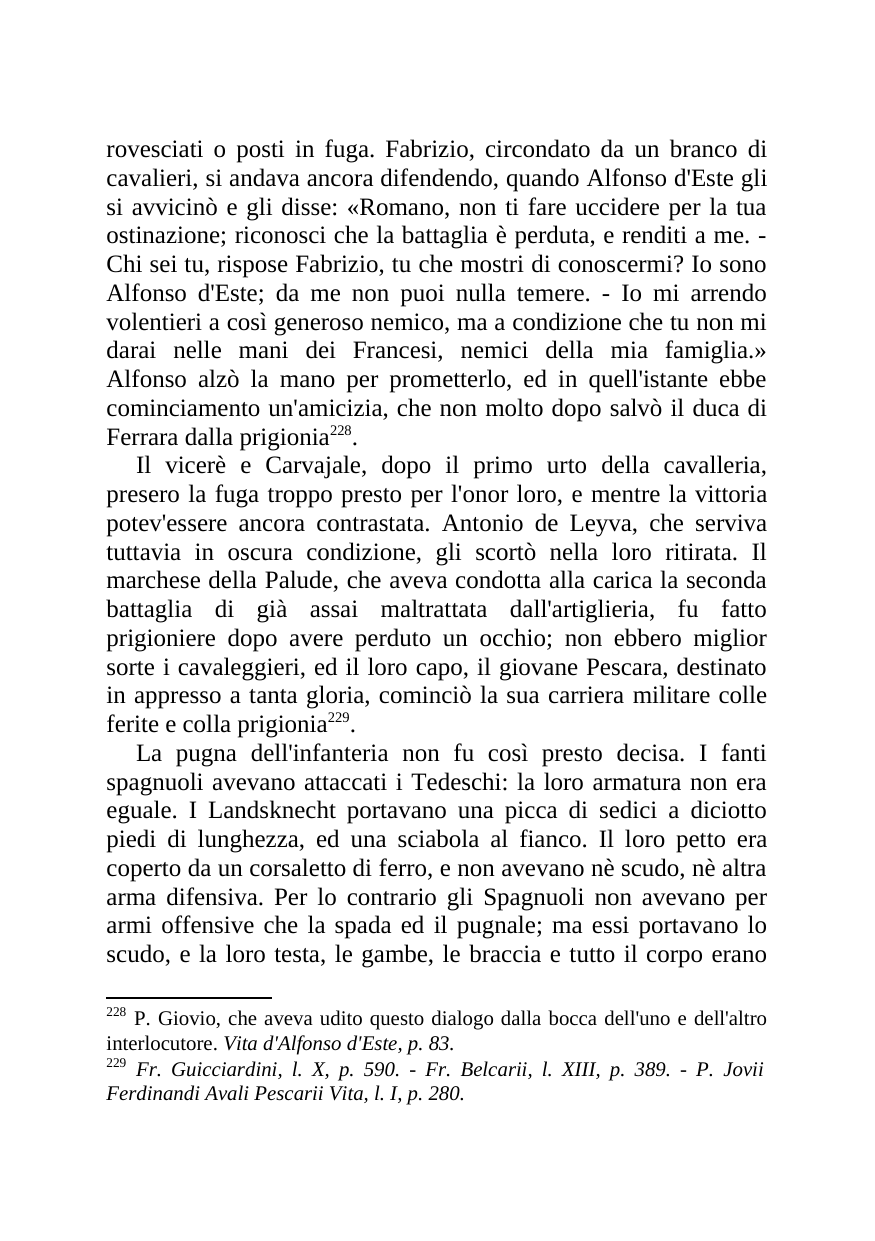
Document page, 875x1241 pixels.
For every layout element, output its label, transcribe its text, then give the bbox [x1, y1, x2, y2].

text Fr. Guicciardini, l. X, p. 590. - Fr. Belcarii, l. XIII, p. 389. - P. Jovii Ferdinandi Avali Pescarii Vita, l. I, p. 280. [106, 1055, 768, 1105]
text La pugna dell'infanteria non fu così presto decisa. I fanti spagnuoli avevano attaccati i Tedeschi: la loro armatura non era eguale. I Landsknecht portavano una picca di sedici a diciotto piedi di lunghezza, ed una sciabola al fianco. Il loro petto era coperto da un corsaletto di ferro, e non avevano nè scudo, nè altra arma difensiva. Per lo contrario gli Spagnuoli non avevano per armi offensive che la spada ed il pugnale; ma essi portavano lo scudo, e la loro testa, le gambe, le braccia e tutto il corpo erano [106, 738, 768, 968]
text rovesciati o posti in fuga. Fabrizio, circondato da un branco di cavalieri, si andava ancora difendendo, quando Alfonso d'Este gli si avvicinò e gli disse: «Romano, non ti fare uccidere per la tua ostinazione; riconosci che la battaglia è perduta, e renditi a me. - Chi sei tu, rispose Fabrizio, tu che mostri di conoscermi? Io sono Alfonso d'Este; da me non puoi nulla temere. - Io mi arrendo volentieri a così generoso nemico, ma a condizione che tu non mi darai nelle mani dei Francesi, nemici della mia famiglia.» Alfonso alzò la mano per prometterlo, ed in quell'istante ebbe cominciamento un'amicizia, che non molto dopo salvò il duca di Ferrara dalla prigionia. [106, 134, 768, 451]
text P. Giovio, che aveva udito questo dialogo dalla bocca dell'uno e dell'altro interlocutore. Vita d'Alfonso d'Este, p. 83. [106, 1004, 768, 1055]
text Il vicerè e Carvajale, dopo il primo urto della cavalleria, presero la fuga troppo presto per l'onor loro, e mentre la vittoria potev'essere ancora contrastata. Antonio de Leyva, che serviva tuttavia in oscura condizione, gli scortò nella loro ritirata. Il marchese della Palude, che aveva condotta alla carica la seconda battaglia di già assai maltrattata dall'artiglieria, fu fatto prigioniere dopo avere perduto un occhio; non ebbero miglior sorte i cavaleggieri, ed il loro capo, il giovane Pescara, destinato in appresso a tanta gloria, cominciò la sua carriera militare colle ferite e colla prigionia. [106, 451, 768, 738]
